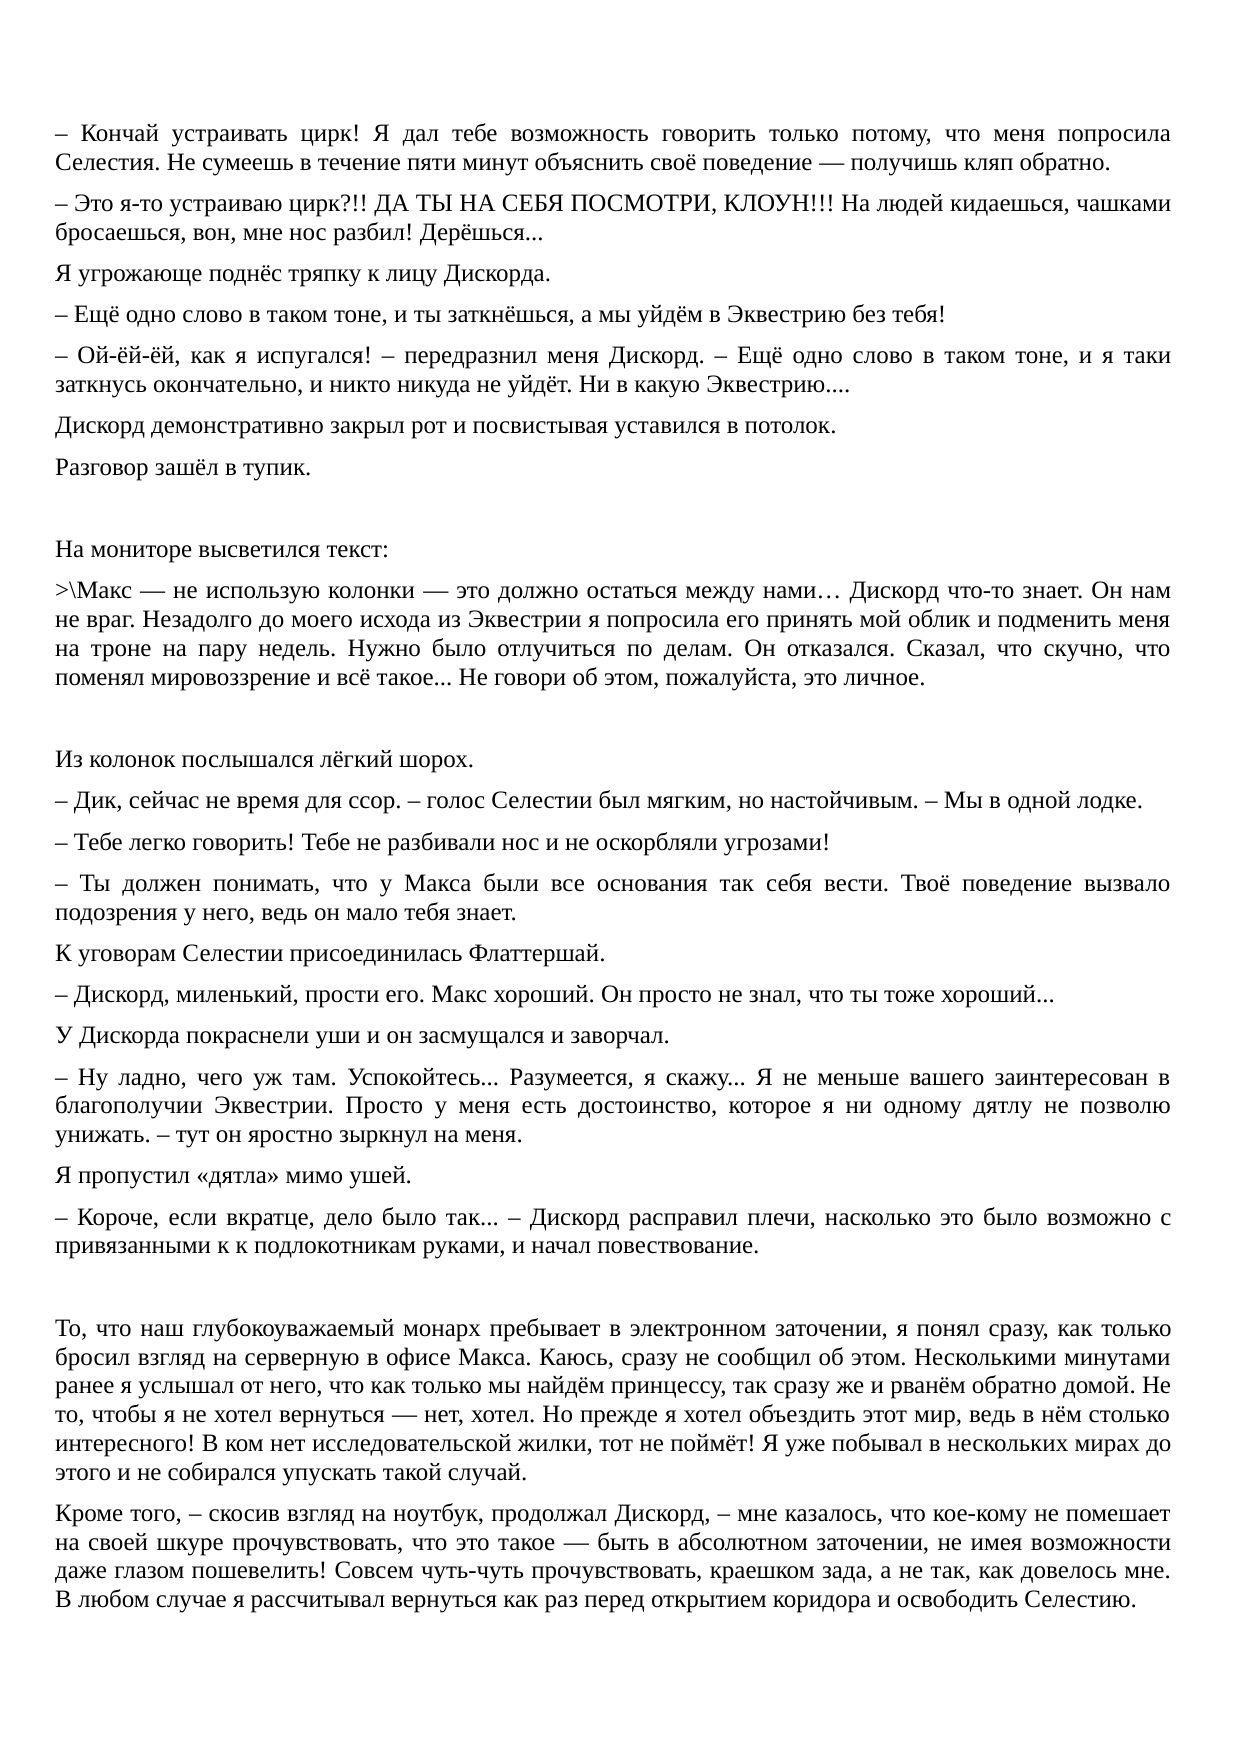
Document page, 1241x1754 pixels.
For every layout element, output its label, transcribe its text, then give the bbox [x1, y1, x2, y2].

text Разговор зашёл в тупик. [55, 452, 1172, 481]
text – Дик, сейчас не время для ссор. – голос Селестии был мягким, но настойчивым. – Мы в одной лодке. [55, 786, 1172, 814]
text Из колонок послышался лёгкий шорох. [55, 744, 1172, 773]
text Дискорд демонстративно закрыл рот и посвистывая уставился в потолок. [55, 411, 1172, 439]
text – Ну ладно, чего уж там. Успокойтесь... Разумеется, я скажу... Я не меньше вашего заинтересован в благополучии Эквестрии. Просто у меня есть достоинство, которое я ни одному дятлу не позволю унижать. – тут он яростно зыркнул на меня. [55, 1062, 1172, 1148]
text – Ты должен понимать, что у Макса были все основания так себя вести. Твоё поведение вызвало подозрения у него, ведь он мало тебя знает. [55, 868, 1172, 926]
text К уговорам Селестии присоединилась Флаттершай. [55, 938, 1172, 967]
text – Ой-ёй-ёй, как я испугался! – передразнил меня Дискорд. – Ещё одно слово в таком тоне, и я таки заткнусь окончательно, и никто никуда не уйдёт. Ни в какую Эквестрию.... [55, 341, 1172, 398]
text – Тебе легко говорить! Тебе не разбивали нос и не оскорбляли угрозами! [55, 827, 1172, 856]
text У Дискорда покраснели уши и он засмущался и заворчал. [55, 1021, 1172, 1049]
text Я угрожающе поднёс тряпку к лицу Дискорда. [55, 258, 1172, 287]
text То, что наш глубокоуважаемый монарх пребывает в электронном заточении, я понял сразу, как только бросил взгляд на серверную в офисе Макса. Каюсь, сразу не сообщил об этом. Несколькими минутами ранее я услышал от него, что как только мы найдём принцессу, так сразу же и рванём обратно домой. Не то, чтобы я не хотел вернуться — нет, хотел. Но прежде я хотел объездить этот мир, ведь в нём столько интересного! В ком нет исследовательской жилки, тот не поймёт! Я уже побывал в нескольких мирах до этого и не собирался упускать такой случай. [55, 1313, 1172, 1486]
text Я пропустил «дятла» мимо ушей. [55, 1161, 1172, 1189]
text На мониторе высветился текст: [55, 534, 1172, 563]
text – Кончай устраивать цирк! Я дал тебе возможность говорить только потому, что меня попросила Селестия. Не сумеешь в течение пяти минут объяснить своё поведение — получишь кляп обратно. [55, 118, 1172, 176]
text Кроме того, – скосив взгляд на ноутбук, продолжал Дискорд, – мне казалось, что кое-кому не помешает на своей шкуре прочувствовать, что это такое — быть в абсолютном заточении, не имея возможности даже глазом пошевелить! Совсем чуть-чуть прочувствовать, краешком зада, а не так, как довелось мне. В любом случае я рассчитывал вернуться как раз перед открытием коридора и освободить Селестию. [55, 1498, 1172, 1613]
text >\Макс — не использую колонки — это должно остаться между нами… Дискорд что-то знает. Он нам не враг. Незадолго до моего исхода из Эквестрии я попросила его принять мой облик и подменить меня на троне на пару недель. Нужно было отлучиться по делам. Он отказался. Сказал, что скучно, что поменял мировоззрение и всё такое... Не говори об этом, пожалуйста, это личное. [55, 576, 1172, 691]
text – Короче, если вкратце, дело было так... – Дискорд расправил плечи, насколько это было возможно с привязанными к к подлокотникам руками, и начал повествование. [55, 1202, 1172, 1259]
text – Это я-то устраиваю цирк?!! ДА ТЫ НА СЕБЯ ПОСМОТРИ, КЛОУН!!! На людей кидаешься, чашками бросаешься, вон, мне нос разбил! Дерёшься... [55, 188, 1172, 246]
text – Ещё одно слово в таком тоне, и ты заткнёшься, а мы уйдём в Эквестрию без тебя! [55, 299, 1172, 328]
text – Дискорд, миленький, прости его. Макс хороший. Он просто не знал, что ты тоже хороший... [55, 979, 1172, 1008]
